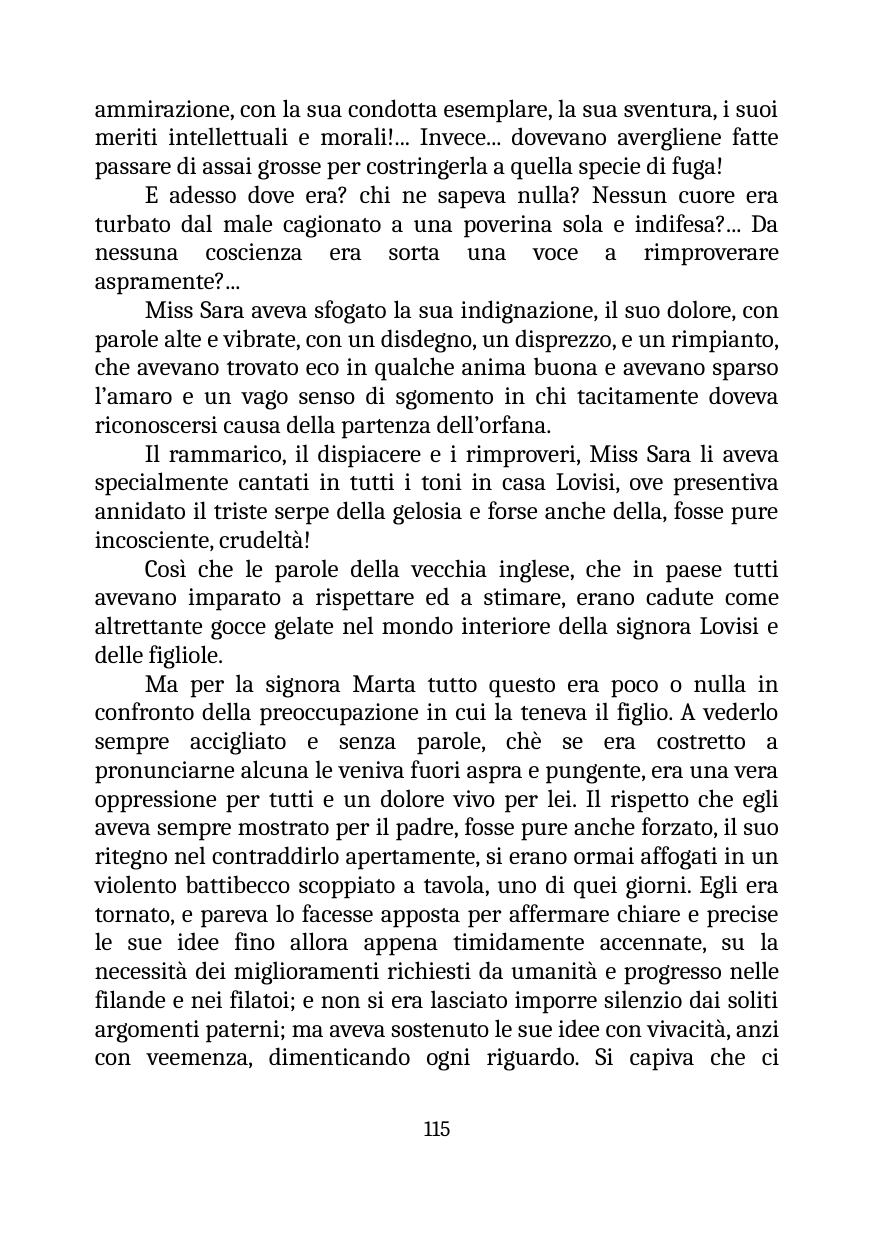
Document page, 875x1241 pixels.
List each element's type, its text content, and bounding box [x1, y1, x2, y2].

text ammirazione, con la sua condotta esemplare, la sua sventura, i suoi meriti intellettuali e morali!... Invece... dovevano avergliene fatte passare di assai grosse per costringerla a quella specie di fuga! [94, 94, 779, 181]
text Miss Sara aveva sfogato la sua indignazione, il suo dolore, con parole alte e vibrate, con un disdegno, un disprezzo, e un rimpianto, che avevano trovato eco in qualche anima buona e avevano sparso l’amaro e un vago senso di sgomento in chi tacitamente doveva riconoscersi causa della partenza dell’orfana. [94, 296, 779, 439]
text E adesso dove era? chi ne sapeva nulla? Nessun cuore era turbato dal male cagionato a una poverina sola e indifesa?... Da nessuna coscienza era sorta una voce a rimproverare aspramente?... [94, 181, 779, 296]
text Il rammarico, il dispiacere e i rimproveri, Miss Sara li aveva specialmente cantati in tutti i toni in casa Lovisi, ove presentiva annidato il triste serpe della gelosia e forse anche della, fosse pure incosciente, crudeltà! [94, 439, 779, 554]
text Così che le parole della vecchia inglese, che in paese tutti avevano imparato a rispettare ed a stimare, erano cadute come altrettante gocce gelate nel mondo interiore della signora Lovisi e delle figliole. [94, 554, 779, 669]
text Ma per la signora Marta tutto questo era poco o nulla in confronto della preoccupazione in cui la teneva il figlio. A vederlo sempre accigliato e senza parole, chè se era costretto a pronunciarne alcuna le veniva fuori aspra e pungente, era una vera oppressione per tutti e un dolore vivo per lei. Il rispetto che egli aveva sempre mostrato per il padre, fosse pure anche forzato, il suo ritegno nel contraddirlo apertamente, si erano ormai affogati in un violento battibecco scoppiato a tavola, uno di quei giorni. Egli era tornato, e pareva lo facesse apposta per affermare chiare e precise le sue idee fino allora appena timidamente accennate, su la necessità dei miglioramenti richiesti da umanità e progresso nelle filande e nei filatoi; e non si era lasciato imporre silenzio dai soliti argomenti paterni; ma aveva sostenuto le sue idee con vivacità, anzi con veemenza, dimenticando ogni riguardo. Si capiva che ci [94, 669, 779, 1072]
